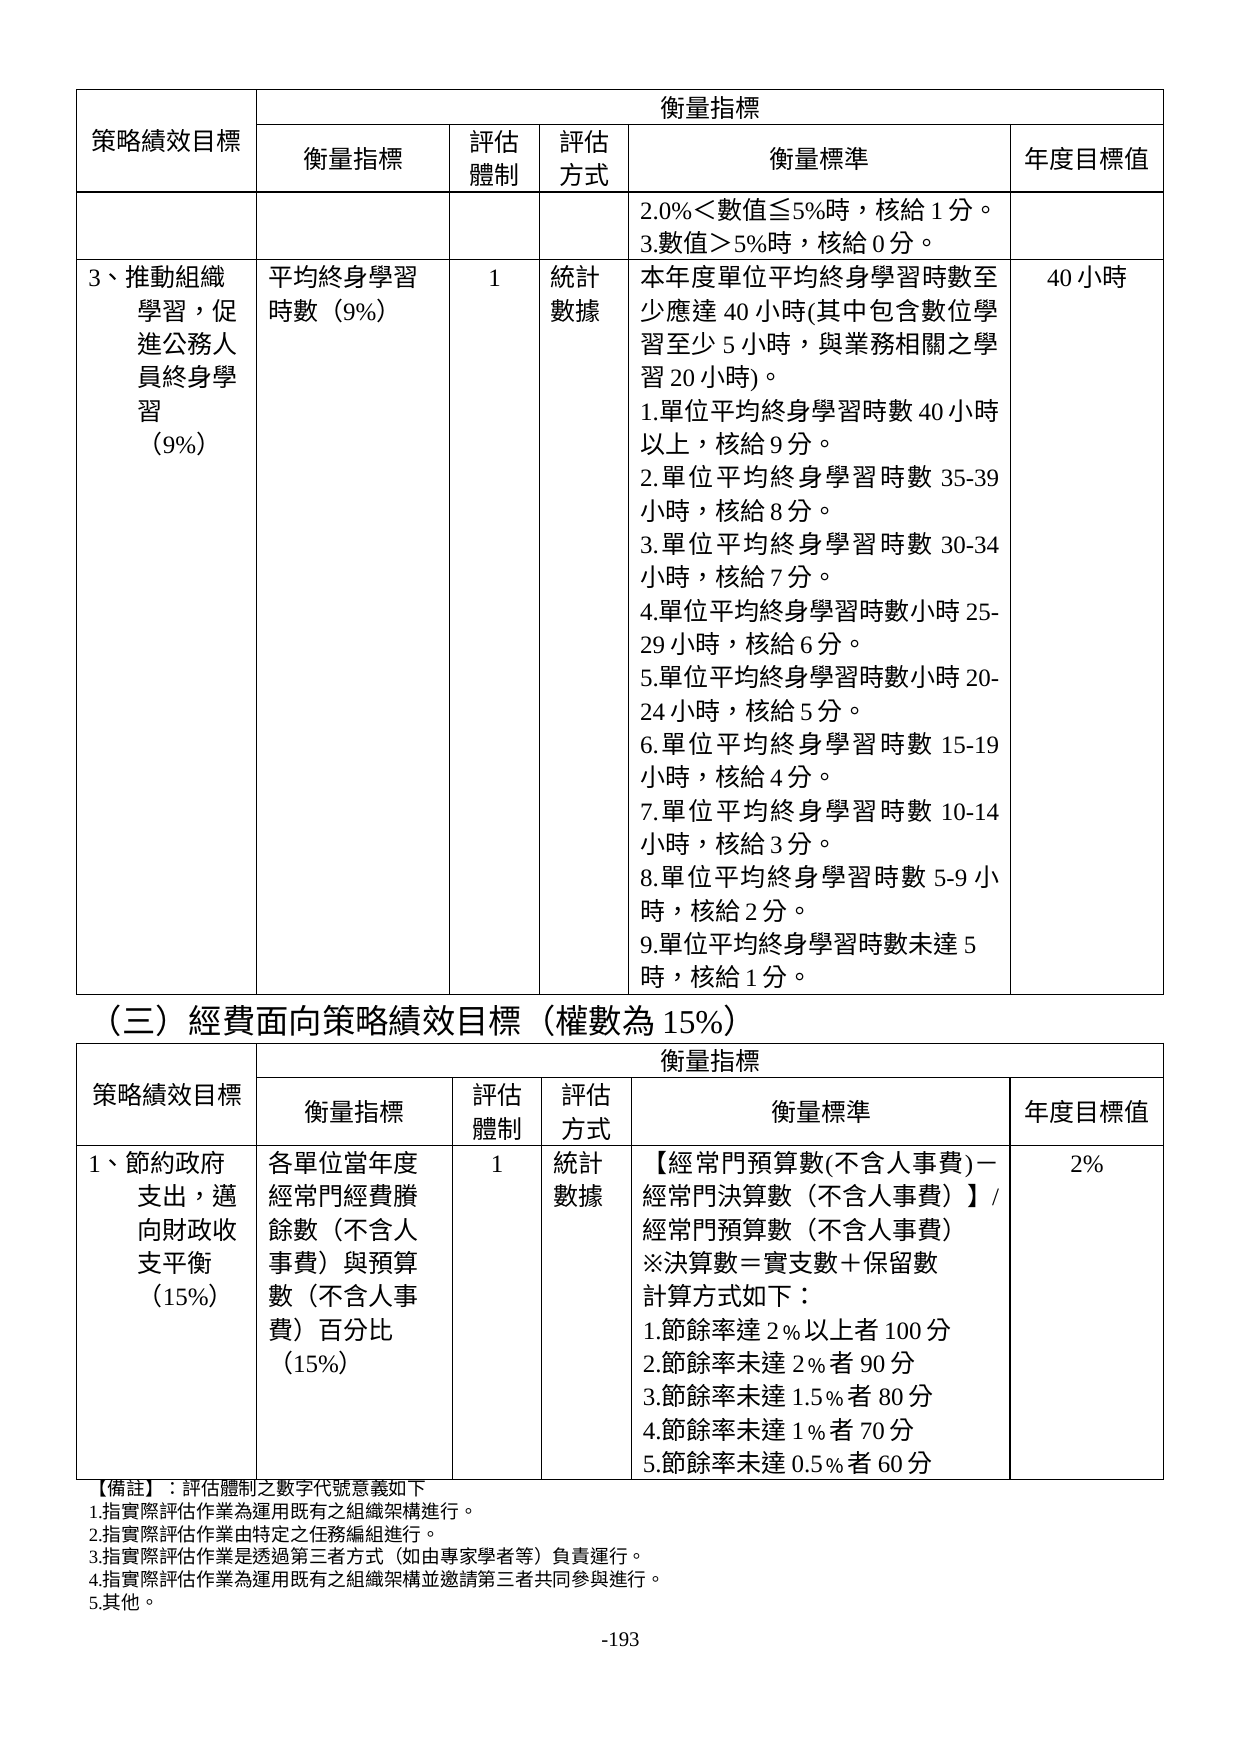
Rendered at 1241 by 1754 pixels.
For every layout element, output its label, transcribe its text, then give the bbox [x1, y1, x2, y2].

list 指實際評估作業是透過第三者方式（如由專家學者等）負責運行。 [88, 1549, 1152, 1568]
table_cell 2% [1011, 1146, 1163, 1479]
text 【備註】：評估體制之數字代號意義如下 [88, 1480, 1152, 1499]
table_cell 評估體制 [453, 1078, 541, 1145]
table_cell 統計數據 [542, 1146, 631, 1479]
table_cell [257, 193, 449, 259]
table_cell 衡量指標 [257, 125, 449, 191]
table_cell 衡量標準 [632, 1078, 1009, 1145]
list 指實際評估作業為運用既有之組織架構並邀請第三者共同參與進行。 [88, 1572, 1152, 1591]
table_cell 年度目標值 [1011, 1078, 1163, 1145]
table_cell 統計數據 [540, 260, 628, 993]
table_header 衡量指標 [257, 1044, 1163, 1077]
list 指實際評估作業由特定之任務編組進行。 [88, 1526, 1152, 1545]
table_cell 衡量指標 [257, 1078, 452, 1145]
table_cell 本年度單位平均終身學習時數至少應達40小時(其中包含數位學習至少5小時，與業務相關之學習20小時)。 1.單位平均終身學習時數40小時以上，核給9分。 2.單位平均終身學習時數35-39小時，核給8分。 3.單位平均終身學習時數30-34小時，核給7分。 4.單位平均終身學習時數小時25-29小時，核給6分。 5.單位平均終身學習時數小時20-24小時，核給5分。 6.單位平均終身學習時數15-19小時，核給4分。 7.單位平均終身學習時數10-14小時，核給3分。 8.單位平均終身學習時數5-9小時，核給2分。 9.單位平均終身學習時數未達5時，核給1分。 [629, 260, 1010, 993]
table_header 策略績效目標 [77, 90, 256, 191]
table_cell 各單位當年度經常門經費賸餘數（不含人事費）與預算數（不含人事費）百分比（15%） [257, 1146, 452, 1479]
table_cell [450, 193, 539, 259]
table_cell [540, 193, 628, 259]
table_cell 2.0%＜數值≦5%時，核給1分。 3.數值＞5%時，核給0分。 [629, 193, 1010, 259]
table_cell 評估體制 [450, 125, 539, 191]
table_cell [77, 193, 256, 259]
table_cell 40小時 [1011, 260, 1163, 993]
text （三）經費面向策略績效目標（權數為15%） [88, 995, 1152, 1043]
table_cell 評估方式 [540, 125, 628, 191]
table_header 衡量指標 [257, 90, 1163, 124]
table_header 策略績效目標 [77, 1044, 256, 1145]
table_cell 年度目標值 [1011, 125, 1163, 191]
table_cell 衡量標準 [629, 125, 1010, 191]
list 其他。 [88, 1595, 1152, 1613]
table_cell [1011, 193, 1163, 259]
list 指實際評估作業為運用既有之組織架構進行。 [88, 1503, 1152, 1522]
table_cell 平均終身學習時數（9%） [257, 260, 449, 993]
table_cell 1 [453, 1146, 541, 1479]
table_cell 1 [450, 260, 539, 993]
table_cell 評估方式 [542, 1078, 631, 1145]
table_cell 【經常門預算數(不含人事費)－經常門決算數（不含人事費）】/經常門預算數（不含人事費） ※決算數＝實支數＋保留數 計算方式如下： 1.節餘率達2﹪以上者100分 2.節餘率未達 2﹪者 90分 3.節餘率未達1.5﹪者 80分 4.節餘率未達1﹪者 70分 5.節餘率未達0.5﹪者60分 [632, 1146, 1009, 1479]
table_cell 節約政府支出，邁向財政收支平衡（15%） [77, 1146, 256, 1479]
table_cell 推動組織學習，促進公務人員終身學習（9%） [77, 260, 256, 993]
